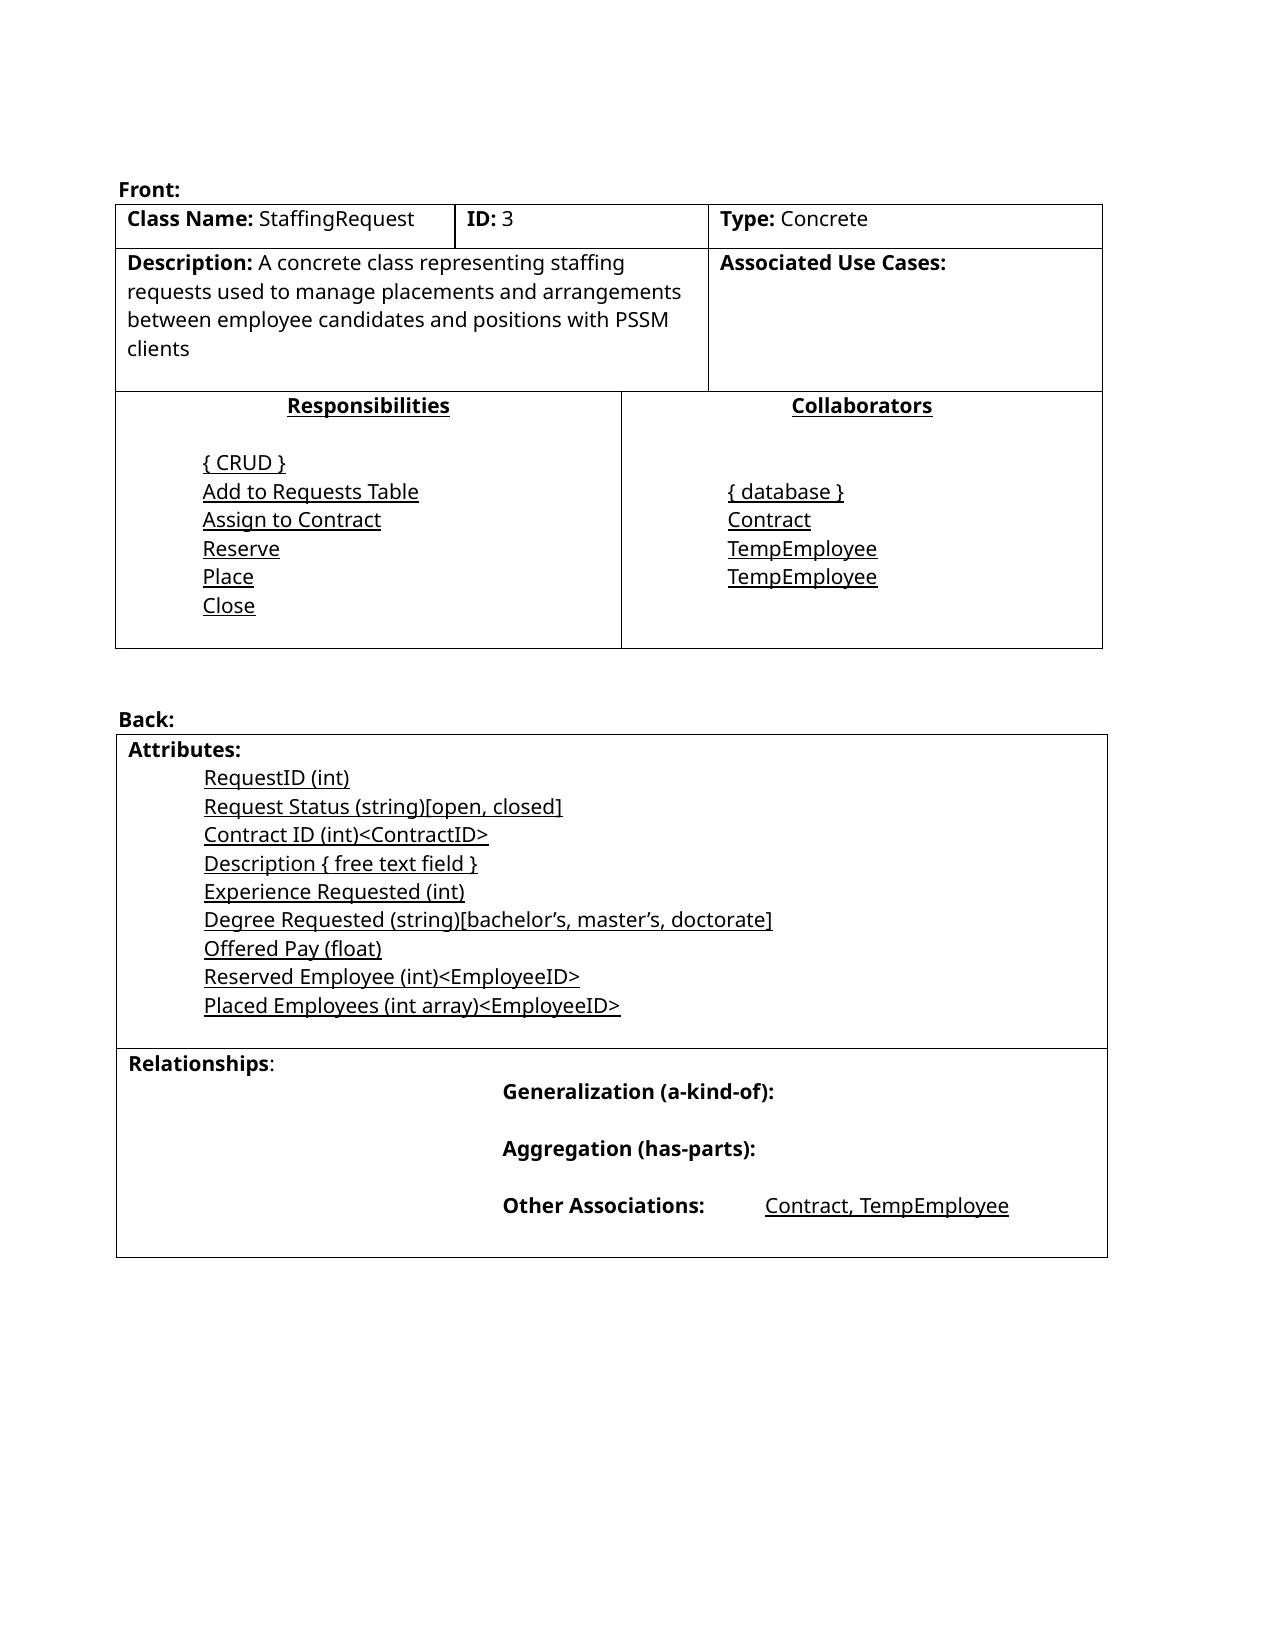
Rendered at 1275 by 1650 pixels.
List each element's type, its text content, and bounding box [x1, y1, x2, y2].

table_cell Associated Use Cases: [709, 249, 1102, 391]
table_cell Collaborators { database } Contract TempEmployee TempEmployee [622, 392, 1102, 648]
table_cell Responsibilities { CRUD } Add to Requests Table Assign to Contract Reserve Place Close [116, 392, 621, 648]
text Back: [118, 706, 1157, 734]
text Front: [118, 175, 1157, 203]
table_cell Description: A concrete class representing staffing requests used to manage placements and arrangements between employee candidates and positions with PSSM clients [116, 249, 708, 391]
table_header Class Name: StaffingRequest [116, 205, 454, 247]
table_header Type: Concrete [709, 205, 1102, 247]
table_cell Relationships: Generalization (a-kind-of): Aggregation (has-parts): Other Associations: Contract, TempEmployee [117, 1049, 1107, 1257]
table_header Attributes: RequestID (int) Request Status (string)[open, closed] Contract ID (int)<ContractID> Description { free text field } Experience Requested (int) Degree Requested (string)[bachelor’s, master’s, doctorate] Offered Pay (float) Reserved Employee (int)<EmployeeID> Placed Employees (int array)<EmployeeID> [117, 735, 1107, 1048]
table_header ID: 3 [456, 205, 708, 247]
